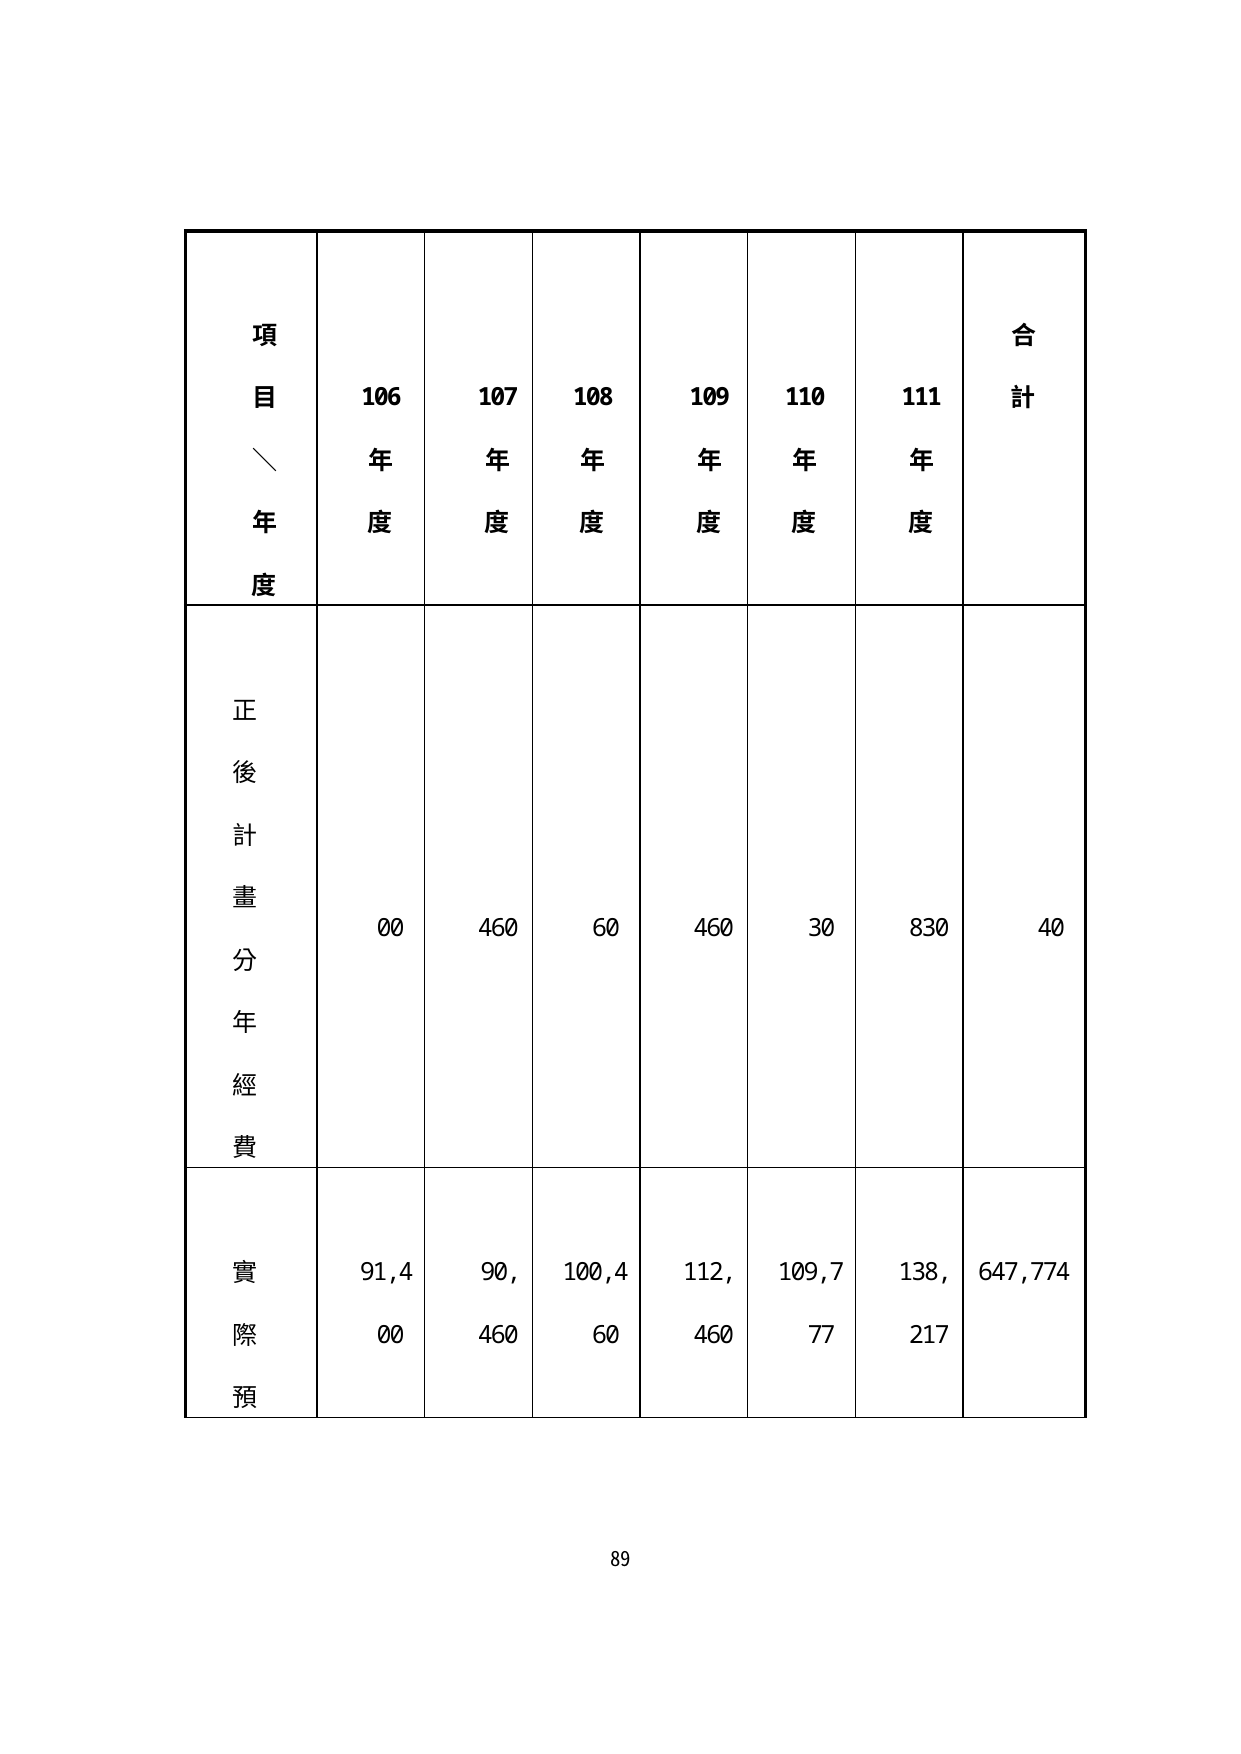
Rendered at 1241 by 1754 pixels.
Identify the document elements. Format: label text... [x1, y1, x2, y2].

table_cell 30 [748, 606, 855, 1167]
table_header 110年度 [748, 233, 855, 604]
table_cell 91,400 [318, 1168, 424, 1417]
table_cell 460 [425, 606, 532, 1167]
table_cell 00 [318, 606, 424, 1167]
table_cell 460 [641, 606, 747, 1167]
table_cell 647,774 [964, 1168, 1084, 1417]
table_header 合 計 [964, 233, 1084, 604]
table_header 111年度 [856, 233, 962, 604]
table_cell 138,217 [856, 1168, 962, 1417]
table_header 108年度 [533, 233, 639, 604]
table_cell 90,460 [425, 1168, 532, 1417]
table_header 106年度 [318, 233, 424, 604]
table_cell 100,460 [533, 1168, 639, 1417]
table_header 項目＼年度 [187, 233, 316, 604]
table_header 109年度 [641, 233, 747, 604]
table_cell 實際預 [187, 1168, 316, 1417]
table_cell 830 [856, 606, 962, 1167]
table_cell 40 [964, 606, 1084, 1167]
table_cell 112,460 [641, 1168, 747, 1417]
table_cell 60 [533, 606, 639, 1167]
table_cell 109,777 [748, 1168, 855, 1417]
table_header 107年度 [425, 233, 532, 604]
table_cell 正後計畫分年經費 [187, 606, 316, 1167]
